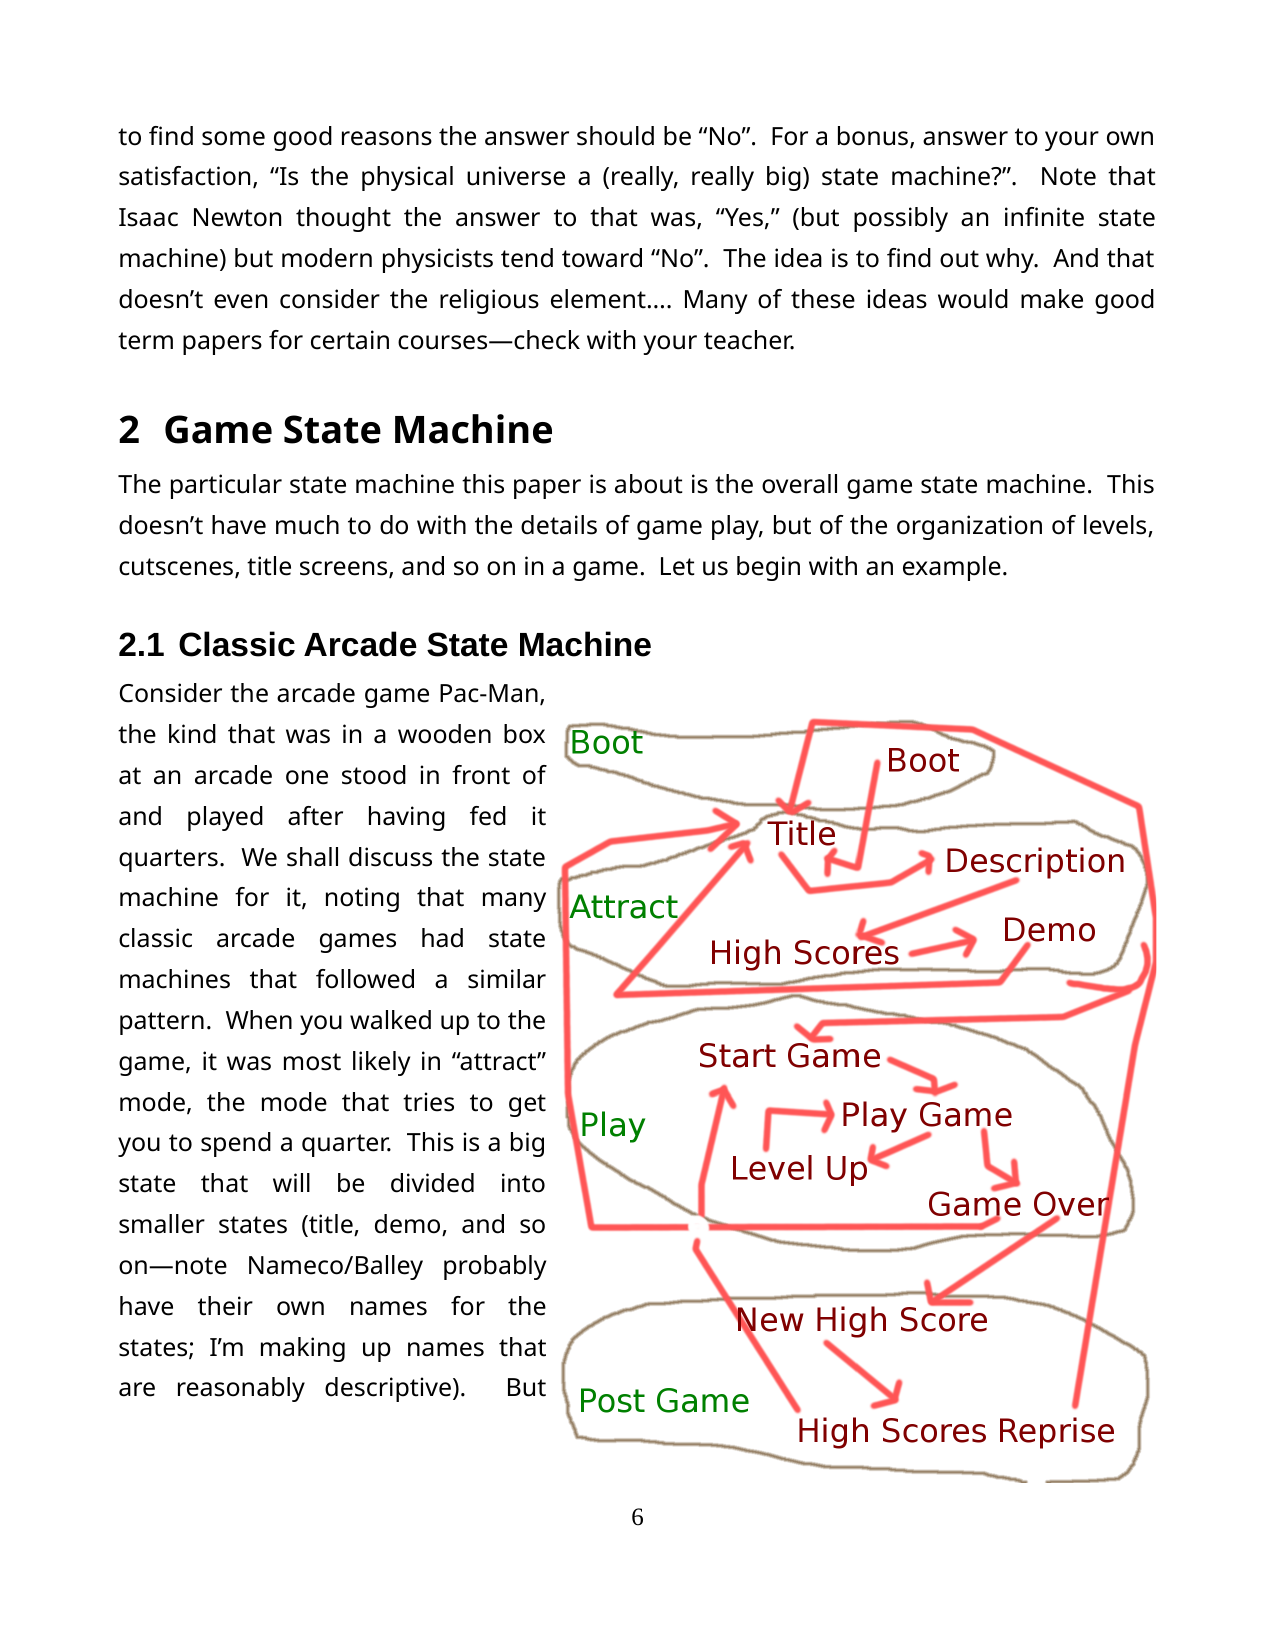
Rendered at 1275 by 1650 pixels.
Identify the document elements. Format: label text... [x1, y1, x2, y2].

text The particular state machine this paper is about is the overall game state machine. This doesn’t have much to do with the details of game play, but of the organization of levels, cutscenes, title screens, and so on in a game. Let us begin with an example. [118, 467, 1157, 583]
subtitle Classic Arcade State Machine [118, 625, 1157, 663]
text to find some good reasons the answer should be “No”. For a bonus, answer to your own satisfaction, “Is the physical universe a (really, really big) state machine?”. Note that Isaac Newton thought the answer to that was, “Yes,” (but possibly an infinite state machine) but modern physicists tend toward “No”. The idea is to find out why. And that doesn’t even consider the religious element…. Many of these ideas would make good term papers for certain courses—check with your teacher. [118, 118, 1157, 356]
picture [556, 707, 1157, 1483]
subtitle Game State Machine [118, 403, 1157, 454]
text Consider the arcade game Pac-Man, the kind that was in a wooden box at an arcade one stood in front of and played after having fed it quarters. We shall discuss the state machine for it, noting that many classic arcade games had state machines that followed a similar pattern. When you walked up to the game, it was most likely in “attract” mode, the mode that tries to get you to spend a quarter. This is a big state that will be divided into smaller states (title, demo, and so on—note Nameco/Balley probably have their own names for the states; I’m making up names that are reasonably descriptive). But [118, 676, 1157, 1404]
